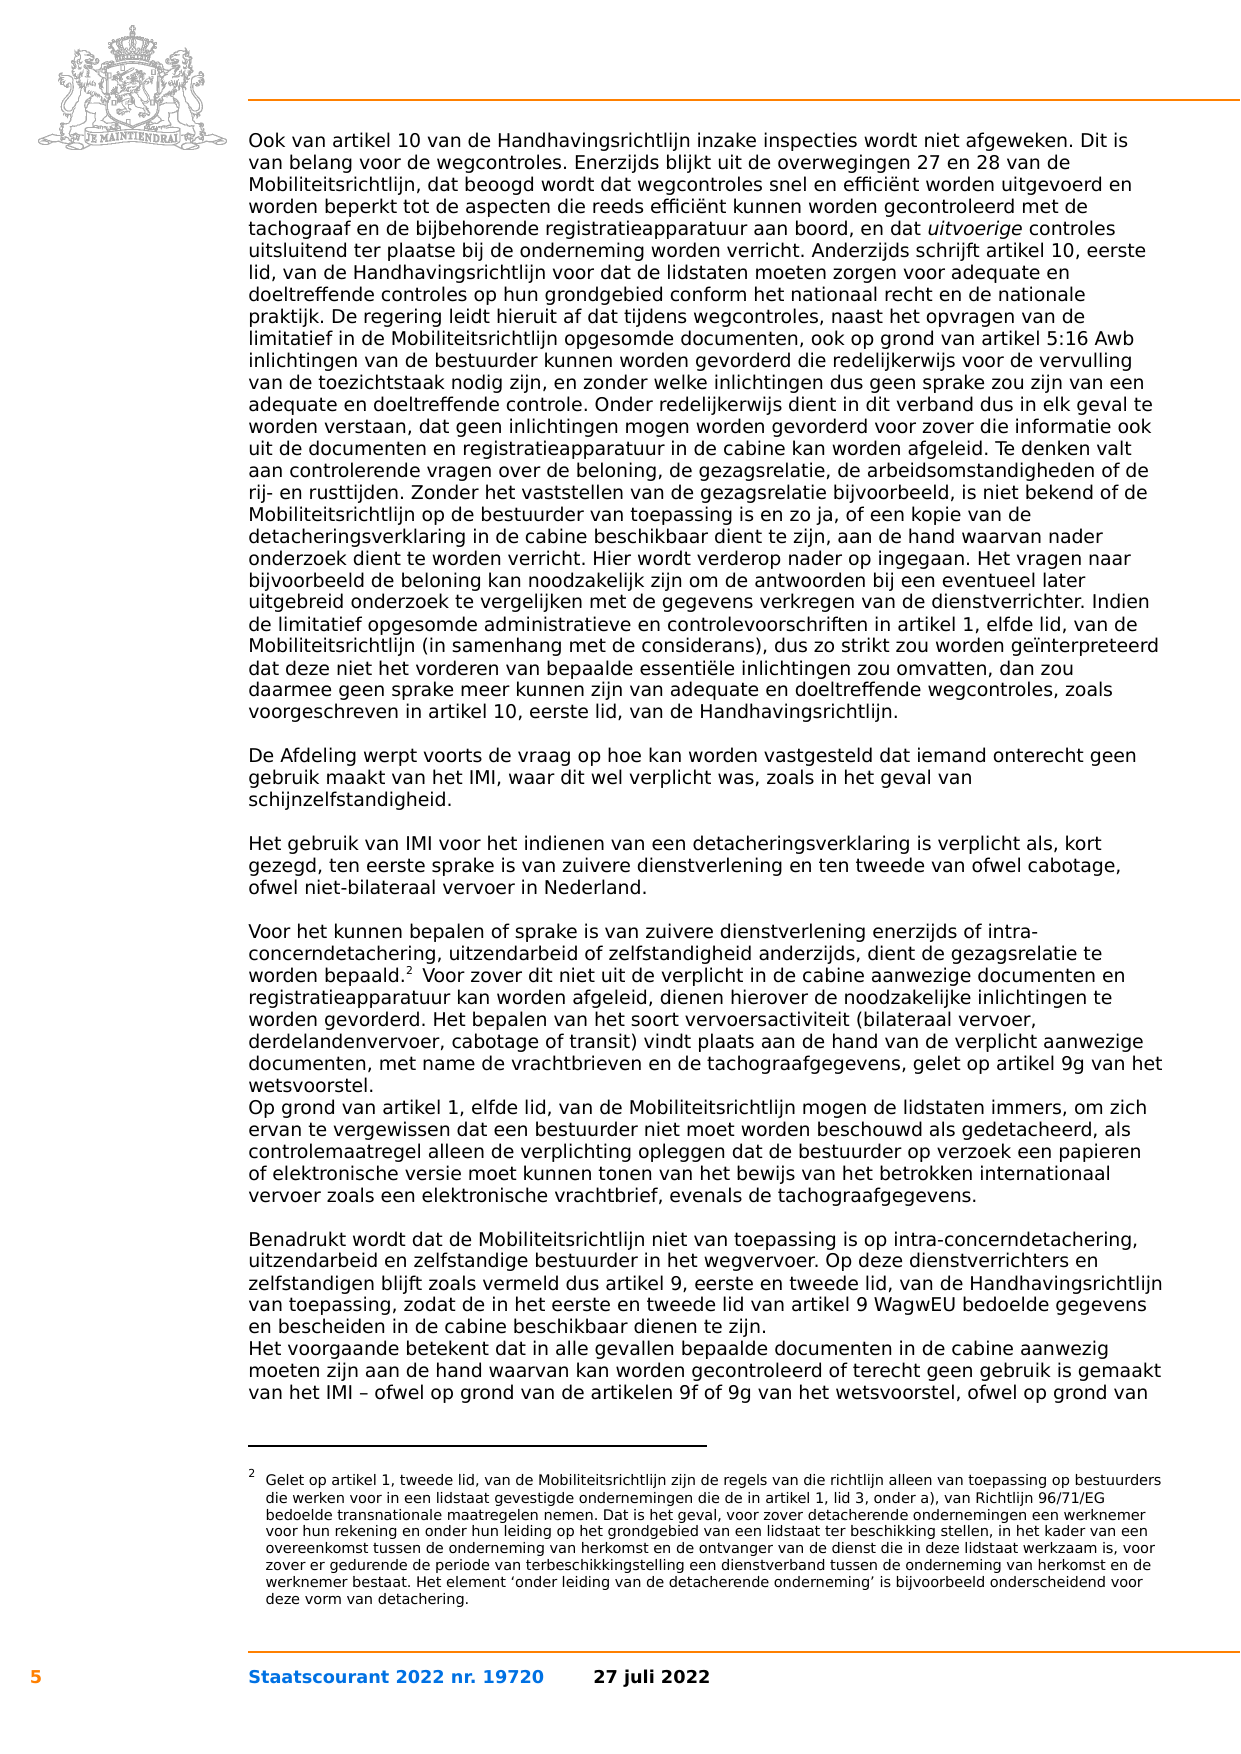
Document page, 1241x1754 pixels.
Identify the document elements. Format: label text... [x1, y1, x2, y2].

text Voor het kunnen bepalen of sprake is van zuivere dienstverlening enerzijds of intra-concerndetachering, uitzendarbeid of zelfstandigheid anderzijds, dient de gezagsrelatie te worden bepaald. Voor zover dit niet uit de verplicht in de cabine aanwezige documenten en registratieapparatuur kan worden afgeleid, dienen hierover de noodzakelijke inlichtingen te worden gevorderd. Het bepalen van het soort vervoersactiviteit (bilateraal vervoer, derdelandenvervoer, cabotage of transit) vindt plaats aan de hand van de verplicht aanwezige documenten, met name de vrachtbrieven en de tachograafgegevens, gelet op artikel 9g van het wetsvoorstel. [248, 921, 1163, 1097]
text Ook van artikel 10 van de Handhavingsrichtlijn inzake inspecties wordt niet afgeweken. Dit is van belang voor de wegcontroles. Enerzijds blijkt uit de overwegingen 27 en 28 van de Mobiliteitsrichtlijn, dat beoogd wordt dat wegcontroles snel en efficiënt worden uitgevoerd en worden beperkt tot de aspecten die reeds efficiënt kunnen worden gecontroleerd met de tachograaf en de bijbehorende registratieapparatuur aan boord, en dat uitvoerige controles uitsluitend ter plaatse bij de onderneming worden verricht. Anderzijds schrijft artikel 10, eerste lid, van de Handhavingsrichtlijn voor dat de lidstaten moeten zorgen voor adequate en doeltreffende controles op hun grondgebied conform het nationaal recht en de nationale praktijk. De regering leidt hieruit af dat tijdens wegcontroles, naast het opvragen van de limitatief in de Mobiliteitsrichtlijn opgesomde documenten, ook op grond van artikel 5:16 Awb inlichtingen van de bestuurder kunnen worden gevorderd die redelijkerwijs voor de vervulling van de toezichtstaak nodig zijn, en zonder welke inlichtingen dus geen sprake zou zijn van een adequate en doeltreffende controle. Onder redelijkerwijs dient in dit verband dus in elk geval te worden verstaan, dat geen inlichtingen mogen worden gevorderd voor zover die informatie ook uit de documenten en registratieapparatuur in de cabine kan worden afgeleid. Te denken valt aan controlerende vragen over de beloning, de gezagsrelatie, de arbeidsomstandigheden of de rij- en rusttijden. Zonder het vaststellen van de gezagsrelatie bijvoorbeeld, is niet bekend of de Mobiliteitsrichtlijn op de bestuurder van toepassing is en zo ja, of een kopie van de detacheringsverklaring in de cabine beschikbaar dient te zijn, aan de hand waarvan nader onderzoek dient te worden verricht. Hier wordt verderop nader op ingegaan. Het vragen naar bijvoorbeeld de beloning kan noodzakelijk zijn om de antwoorden bij een eventueel later uitgebreid onderzoek te vergelijken met de gegevens verkregen van de dienstverrichter. Indien de limitatief opgesomde administratieve en controlevoorschriften in artikel 1, elfde lid, van de Mobiliteitsrichtlijn (in samenhang met de considerans), dus zo strikt zou worden geïnterpreteerd dat deze niet het vorderen van bepaalde essentiële inlichtingen zou omvatten, dan zou daarmee geen sprake meer kunnen zijn van adequate en doeltreffende wegcontroles, zoals voorgeschreven in artikel 10, eerste lid, van de Handhavingsrichtlijn. [248, 130, 1163, 723]
text Het voorgaande betekent dat in alle gevallen bepaalde documenten in de cabine aanwezig moeten zijn aan de hand waarvan kan worden gecontroleerd of terecht geen gebruik is gemaakt van het IMI – ofwel op grond van de artikelen 9f of 9g van het wetsvoorstel, ofwel op grond van [248, 1338, 1163, 1404]
text De Afdeling werpt voorts de vraag op hoe kan worden vastgesteld dat iemand onterecht geen gebruik maakt van het IMI, waar dit wel verplicht was, zoals in het geval van schijnzelfstandigheid. [248, 745, 1163, 811]
text Op grond van artikel 1, elfde lid, van de Mobiliteitsrichtlijn mogen de lidstaten immers, om zich ervan te vergewissen dat een bestuurder niet moet worden beschouwd als gedetacheerd, als controlemaatregel alleen de verplichting opleggen dat de bestuurder op verzoek een papieren of elektronische versie moet kunnen tonen van het bewijs van het betrokken internationaal vervoer zoals een elektronische vrachtbrief, evenals de tachograafgegevens. [248, 1097, 1163, 1207]
picture [38, 25, 227, 150]
text Gelet op artikel 1, tweede lid, van de Mobiliteitsrichtlijn zijn de regels van die richtlijn alleen van toepassing op bestuurders die werken voor in een lidstaat gevestigde ondernemingen die de in artikel 1, lid 3, onder a), van Richtlijn 96/71/EG bedoelde transnationale maatregelen nemen. Dat is het geval, voor zover detacherende ondernemingen een werknemer voor hun rekening en onder hun leiding op het grondgebied van een lidstaat ter beschikking stellen, in het kader van een overeenkomst tussen de onderneming van herkomst en de ontvanger van de dienst die in deze lidstaat werkzaam is, voor zover er gedurende de periode van terbeschikkingstelling een dienstverband tussen de onderneming van herkomst en de werknemer bestaat. Het element ‘onder leiding van de detacherende onderneming’ is bijvoorbeeld onderscheidend voor deze vorm van detachering. [248, 1468, 1163, 1608]
text Het gebruik van IMI voor het indienen van een detacheringsverklaring is verplicht als, kort gezegd, ten eerste sprake is van zuivere dienstverlening en ten tweede van ofwel cabotage, ofwel niet-bilateraal vervoer in Nederland. [248, 833, 1163, 899]
text Benadrukt wordt dat de Mobiliteitsrichtlijn niet van toepassing is op intra-concerndetachering, uitzendarbeid en zelfstandige bestuurder in het wegvervoer. Op deze dienstverrichters en zelfstandigen blijft zoals vermeld dus artikel 9, eerste en tweede lid, van de Handhavingsrichtlijn van toepassing, zodat de in het eerste en tweede lid van artikel 9 WagwEU bedoelde gegevens en bescheiden in de cabine beschikbaar dienen te zijn. [248, 1228, 1163, 1338]
